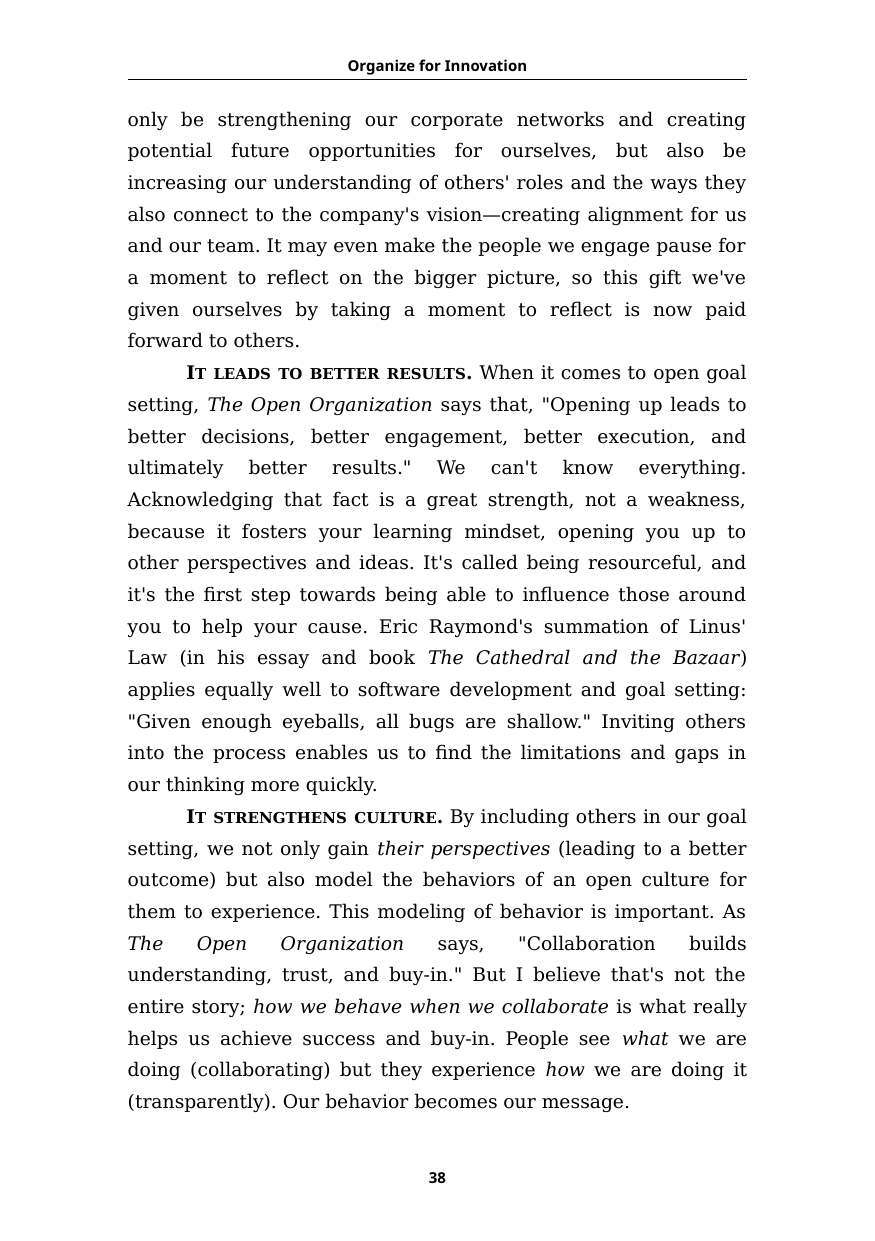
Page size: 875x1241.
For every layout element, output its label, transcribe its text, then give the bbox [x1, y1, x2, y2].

text only be strengthening our corporate networks and creating potential future opportunities for ourselves, but also be increasing our understanding of others' roles and the ways they also connect to the company's vision—creating alignment for us and our team. It may even make the people we engage pause for a moment to reflect on the bigger picture, so this gift we've given ourselves by taking a moment to reflect is now paid forward to others. [127, 109, 747, 352]
text It strengthens culture. By including others in our goal setting, we not only gain their perspectives (leading to a better outcome) but also model the behaviors of an open culture for them to experience. This modeling of behavior is important. As The Open Organization says, "Collaboration builds understanding, trust, and buy-in." But I believe that's not the entire story; how we behave when we collaborate is what really helps us achieve success and buy-in. People see what we are doing (collaborating) but they experience how we are doing it (transparently). Our behavior becomes our message. [127, 806, 747, 1113]
text It leads to better results. When it comes to open goal setting, The Open Organization says that, "Opening up leads to better decisions, better engagement, better execution, and ultimately better results." We can't know everything. Acknowledging that fact is a great strength, not a weakness, because it fosters your learning mindset, opening you up to other perspectives and ideas. It's called being resourceful, and it's the first step towards being able to influence those around you to help your cause. Eric Raymond's summation of Linus' Law (in his essay and book The Cathedral and the Bazaar) applies equally well to software development and goal setting: "Given enough eyeballs, all bugs are shallow." Inviting others into the process enables us to find the limitations and gaps in our thinking more quickly. [127, 362, 747, 796]
